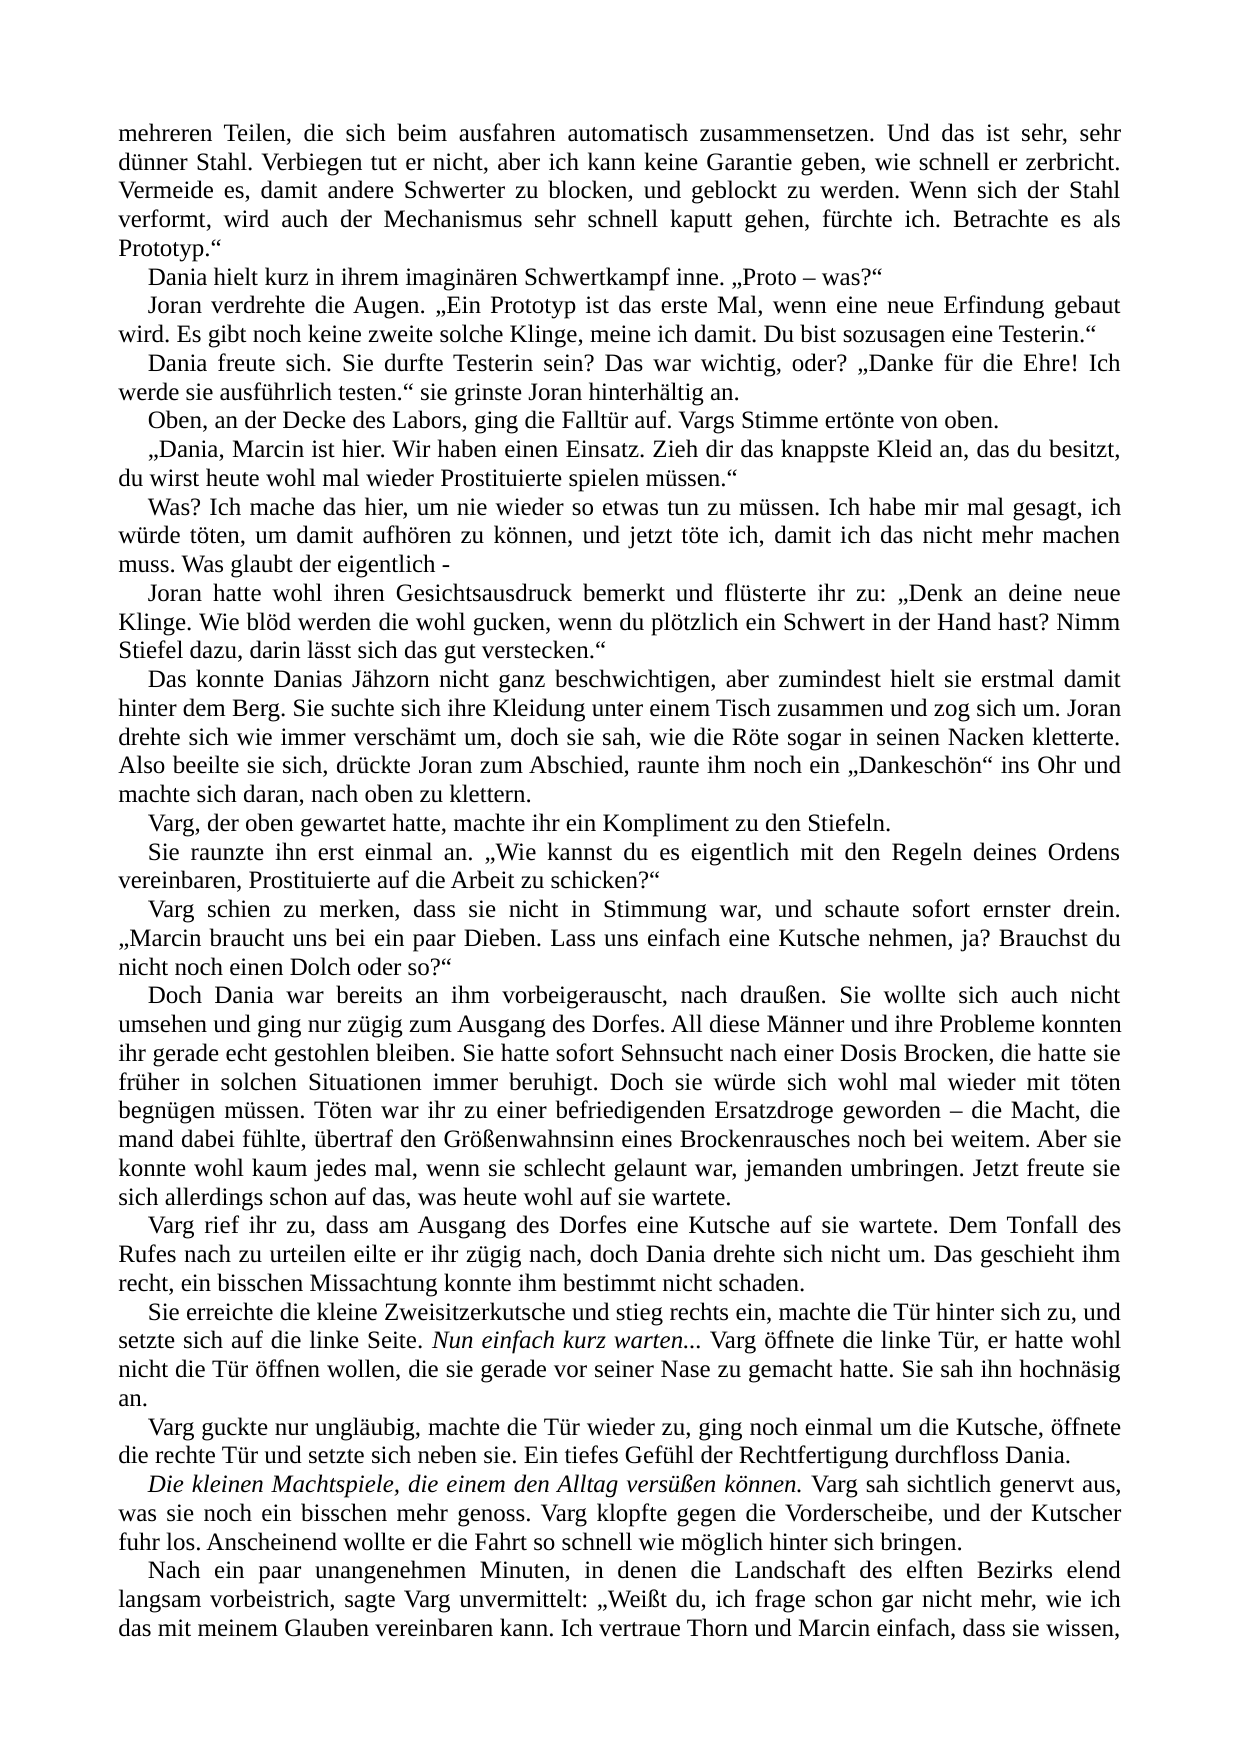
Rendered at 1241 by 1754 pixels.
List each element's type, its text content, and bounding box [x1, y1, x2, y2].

text Dania freute sich. Sie durfte Testerin sein? Das war wichtig, oder? „Danke für die Ehre! Ich werde sie ausführlich testen.“ sie grinste Joran hinterhältig an. [118, 348, 1122, 406]
text Die kleinen Machtspiele, die einem den Alltag versüßen können. Varg sah sichtlich genervt aus, was sie noch ein bisschen mehr genoss. Varg klopfte gegen die Vorderscheibe, und der Kutscher fuhr los. Anscheinend wollte er die Fahrt so schnell wie möglich hinter sich bringen. [118, 1469, 1122, 1556]
text „Dania, Marcin ist hier. Wir haben einen Einsatz. Zieh dir das knappste Kleid an, das du besitzt, du wirst heute wohl mal wieder Prostituierte spielen müssen.“ [118, 434, 1122, 492]
text Oben, an der Decke des Labors, ging die Falltür auf. Vargs Stimme ertönte von oben. [118, 406, 1122, 434]
text Joran hatte wohl ihren Gesichtsausdruck bemerkt und flüsterte ihr zu: „Denk an deine neue Klinge. Wie blöd werden die wohl gucken, wenn du plötzlich ein Schwert in der Hand hast? Nimm Stiefel dazu, darin lässt sich das gut verstecken.“ [118, 578, 1122, 664]
text Das konnte Danias Jähzorn nicht ganz beschwichtigen, aber zumindest hielt sie erstmal damit hinter dem Berg. Sie suchte sich ihre Kleidung unter einem Tisch zusammen und zog sich um. Joran drehte sich wie immer verschämt um, doch sie sah, wie die Röte sogar in seinen Nacken kletterte. Also beeilte sie sich, drückte Joran zum Abschied, raunte ihm noch ein „Dankeschön“ ins Ohr und machte sich daran, nach oben zu klettern. [118, 664, 1122, 808]
text Varg, der oben gewartet hatte, machte ihr ein Kompliment zu den Stiefeln. [118, 808, 1122, 837]
text Varg rief ihr zu, dass am Ausgang des Dorfes eine Kutsche auf sie wartete. Dem Tonfall des Rufes nach zu urteilen eilte er ihr zügig nach, doch Dania drehte sich nicht um. Das geschieht ihm recht, ein bisschen Missachtung konnte ihm bestimmt nicht schaden. [118, 1211, 1122, 1297]
text mehreren Teilen, die sich beim ausfahren automatisch zusammensetzen. Und das ist sehr, sehr dünner Stahl. Verbiegen tut er nicht, aber ich kann keine Garantie geben, wie schnell er zerbricht. Vermeide es, damit andere Schwerter zu blocken, und geblockt zu werden. Wenn sich der Stahl verformt, wird auch der Mechanismus sehr schnell kaputt gehen, fürchte ich. Betrachte es als Prototyp.“ [118, 118, 1122, 262]
text Doch Dania war bereits an ihm vorbeigerauscht, nach draußen. Sie wollte sich auch nicht umsehen und ging nur zügig zum Ausgang des Dorfes. All diese Männer und ihre Probleme konnten ihr gerade echt gestohlen bleiben. Sie hatte sofort Sehnsucht nach einer Dosis Brocken, die hatte sie früher in solchen Situationen immer beruhigt. Doch sie würde sich wohl mal wieder mit töten begnügen müssen. Töten war ihr zu einer befriedigenden Ersatzdroge geworden – die Macht, die mand dabei fühlte, übertraf den Größenwahnsinn eines Brockenrausches noch bei weitem. Aber sie konnte wohl kaum jedes mal, wenn sie schlecht gelaunt war, jemanden umbringen. Jetzt freute sie sich allerdings schon auf das, was heute wohl auf sie wartete. [118, 981, 1122, 1211]
text Varg schien zu merken, dass sie nicht in Stimmung war, und schaute sofort ernster drein. „Marcin braucht uns bei ein paar Dieben. Lass uns einfach eine Kutsche nehmen, ja? Brauchst du nicht noch einen Dolch oder so?“ [118, 894, 1122, 981]
text Sie raunzte ihn erst einmal an. „Wie kannst du es eigentlich mit den Regeln deines Ordens vereinbaren, Prostituierte auf die Arbeit zu schicken?“ [118, 837, 1122, 894]
text Sie erreichte die kleine Zweisitzerkutsche und stieg rechts ein, machte die Tür hinter sich zu, und setzte sich auf die linke Seite. Nun einfach kurz warten... Varg öffnete die linke Tür, er hatte wohl nicht die Tür öffnen wollen, die sie gerade vor seiner Nase zu gemacht hatte. Sie sah ihn hochnäsig an. [118, 1297, 1122, 1412]
text Joran verdrehte die Augen. „Ein Prototyp ist das erste Mal, wenn eine neue Erfindung gebaut wird. Es gibt noch keine zweite solche Klinge, meine ich damit. Du bist sozusagen eine Testerin.“ [118, 291, 1122, 348]
text Was? Ich mache das hier, um nie wieder so etwas tun zu müssen. Ich habe mir mal gesagt, ich würde töten, um damit aufhören zu können, und jetzt töte ich, damit ich das nicht mehr machen muss. Was glaubt der eigentlich - [118, 492, 1122, 578]
text Dania hielt kurz in ihrem imaginären Schwertkampf inne. „Proto – was?“ [118, 262, 1122, 291]
text Varg guckte nur ungläubig, machte die Tür wieder zu, ging noch einmal um die Kutsche, öffnete die rechte Tür und setzte sich neben sie. Ein tiefes Gefühl der Rechtfertigung durchfloss Dania. [118, 1412, 1122, 1469]
text Nach ein paar unangenehmen Minuten, in denen die Landschaft des elften Bezirks elend langsam vorbeistrich, sagte Varg unvermittelt: „Weißt du, ich frage schon gar nicht mehr, wie ich das mit meinem Glauben vereinbaren kann. Ich vertraue Thorn und Marcin einfach, dass sie wissen, [118, 1556, 1122, 1642]
